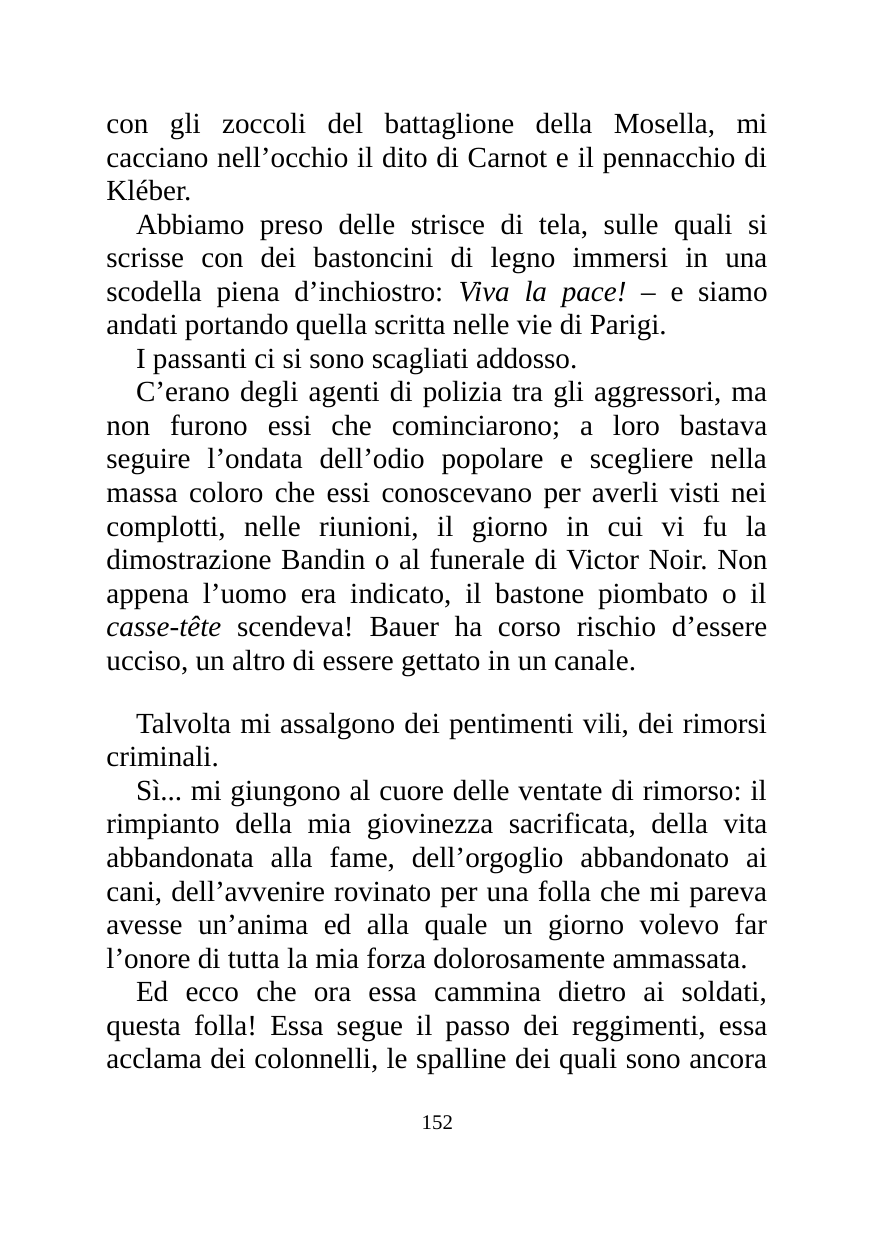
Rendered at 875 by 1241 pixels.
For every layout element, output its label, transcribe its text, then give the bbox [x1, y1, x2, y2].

text I passanti ci si sono scagliati addosso. [106, 341, 768, 374]
text Abbiamo preso delle strisce di tela, sulle quali si scrisse con dei bastoncini di legno immersi in una scodella piena d’inchiostro: Viva la pace! – e siamo andati portando quella scritta nelle vie di Parigi. [106, 207, 768, 341]
text Sì... mi giungono al cuore delle ventate di rimorso: il rimpianto della mia giovinezza sacrificata, della vita abbandonata alla fame, dell’orgoglio abbandonato ai cani, dell’avvenire rovinato per una folla che mi pareva avesse un’anima ed alla quale un giorno volevo far l’onore di tutta la mia forza dolorosamente ammassata. [106, 773, 768, 974]
text Talvolta mi assalgono dei pentimenti vili, dei rimorsi criminali. [106, 706, 768, 773]
text con gli zoccoli del battaglione della Mosella, mi cacciano nell’occhio il dito di Carnot e il pennacchio di Kléber. [106, 106, 768, 207]
text C’erano degli agenti di polizia tra gli aggressori, ma non furono essi che cominciarono; a loro bastava seguire l’ondata dell’odio popolare e scegliere nella massa coloro che essi conoscevano per averli visti nei complotti, nelle riunioni, il giorno in cui vi fu la dimostrazione Bandin o al funerale di Victor Noir. Non appena l’uomo era indicato, il bastone piombato o il casse-tête scendeva! Bauer ha corso rischio d’essere ucciso, un altro di essere gettato in un canale. [106, 374, 768, 676]
text Ed ecco che ora essa cammina dietro ai soldati, questa folla! Essa segue il passo dei reggimenti, essa acclama dei colonnelli, le spalline dei quali sono ancora [106, 974, 768, 1075]
